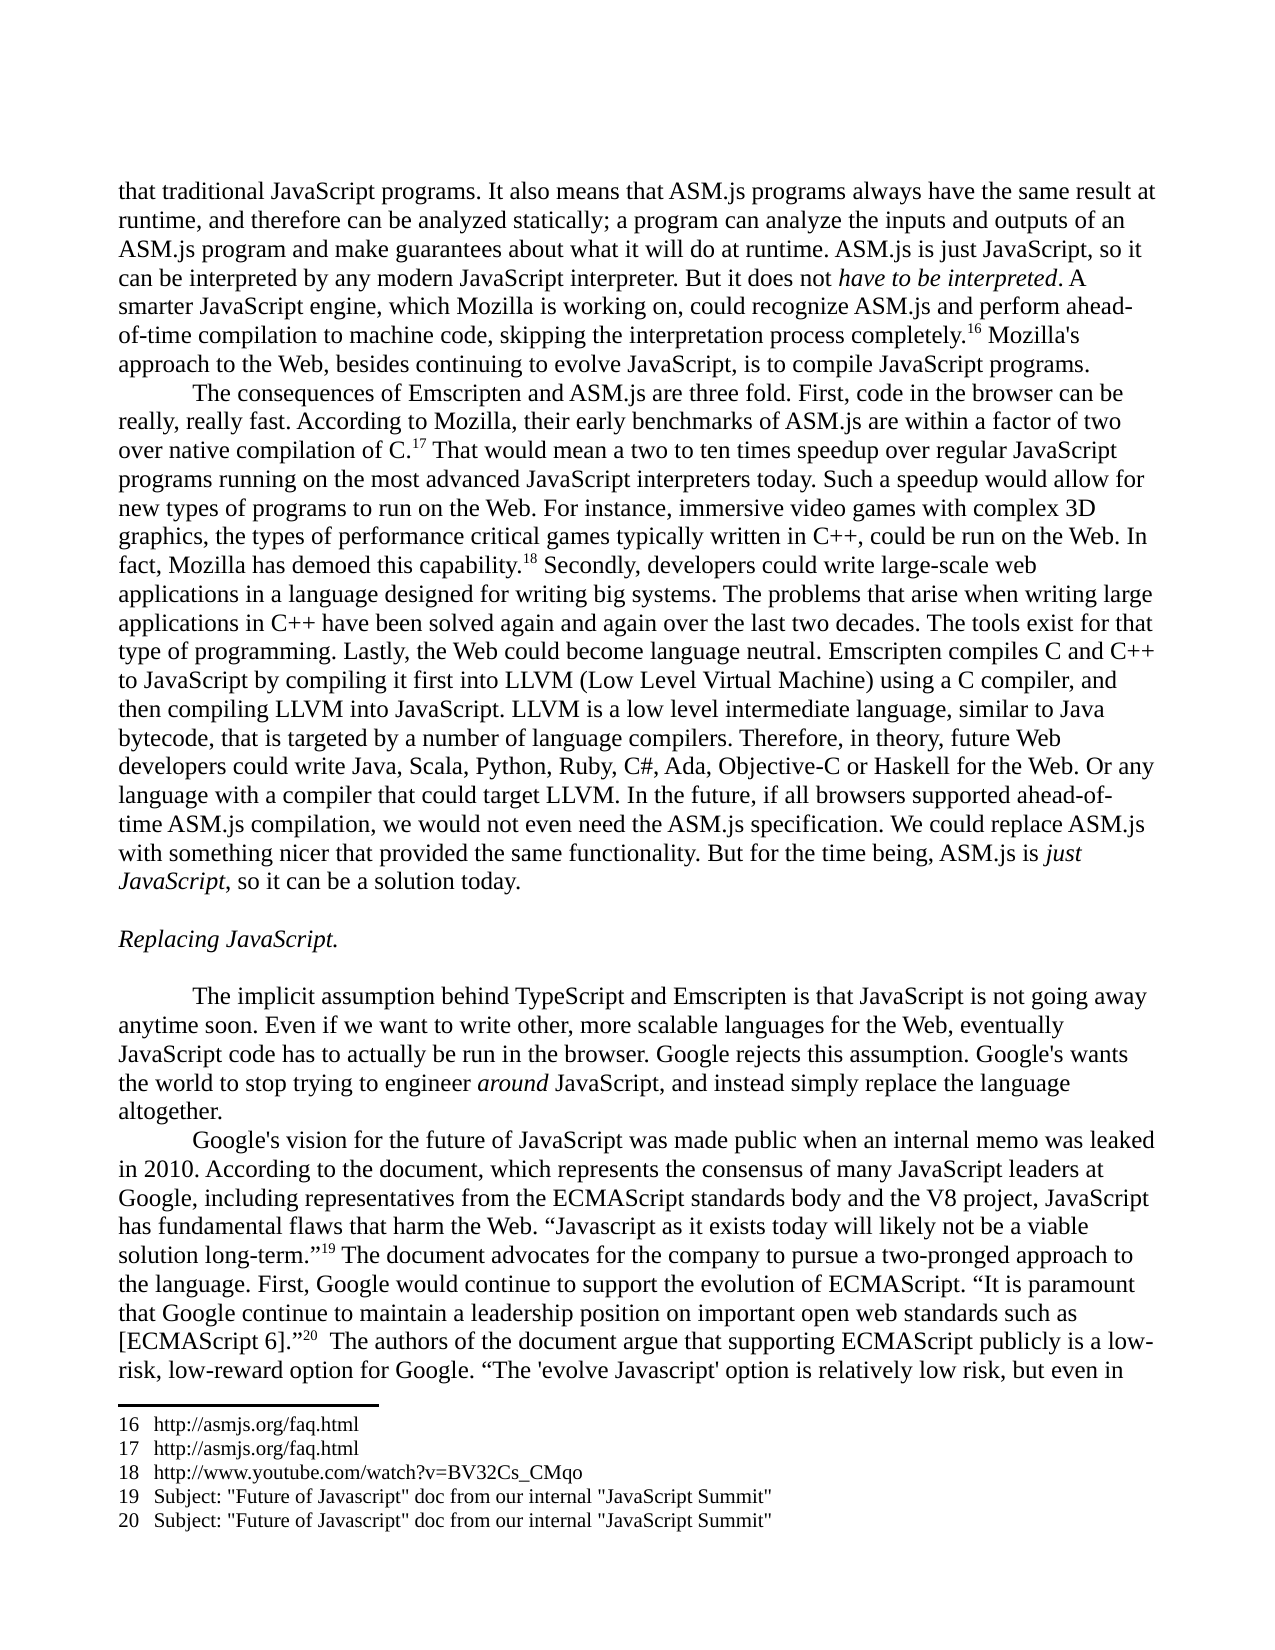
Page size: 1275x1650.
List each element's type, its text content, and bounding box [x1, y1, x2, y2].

text Google's vision for the future of JavaScript was made public when an internal memo was leaked in 2010. According to the document, which represents the consensus of many JavaScript leaders at Google, including representatives from the ECMAScript standards body and the V8 project, JavaScript has fundamental flaws that harm the Web. “Javascript as it exists today will likely not be a viable solution long-term.” The document advocates for the company to pursue a two-pronged approach to the language. First, Google would continue to support the evolution of ECMAScript. “It is paramount that Google continue to maintain a leadership position on important open web standards such as [ECMAScript 6].” The authors of the document argue that supporting ECMAScript publicly is a low-risk, low-reward option for Google. “The 'evolve Javascript' option is relatively low risk, but even in [118, 1125, 1157, 1384]
text that traditional JavaScript programs. It also means that ASM.js programs always have the same result at runtime, and therefore can be analyzed statically; a program can analyze the inputs and outputs of an ASM.js program and make guarantees about what it will do at runtime. ASM.js is just JavaScript, so it can be interpreted by any modern JavaScript interpreter. But it does not have to be interpreted. A smarter JavaScript engine, which Mozilla is working on, could recognize ASM.js and perform ahead-of-time compilation to machine code, skipping the interpretation process completely. Mozilla's approach to the Web, besides continuing to evolve JavaScript, is to compile JavaScript programs. [118, 176, 1157, 378]
text The consequences of Emscripten and ASM.js are three fold. First, code in the browser can be really, really fast. According to Mozilla, their early benchmarks of ASM.js are within a factor of two over native compilation of C. That would mean a two to ten times speedup over regular JavaScript programs running on the most advanced JavaScript interpreters today. Such a speedup would allow for new types of programs to run on the Web. For instance, immersive video games with complex 3D graphics, the types of performance critical games typically written in C++, could be run on the Web. In fact, Mozilla has demoed this capability. Secondly, developers could write large-scale web applications in a language designed for writing big systems. The problems that arise when writing large applications in C++ have been solved again and again over the last two decades. The tools exist for that type of programming. Lastly, the Web could become language neutral. Emscripten compiles C and C++ to JavaScript by compiling it first into LLVM (Low Level Virtual Machine) using a C compiler, and then compiling LLVM into JavaScript. LLVM is a low level intermediate language, similar to Java bytecode, that is targeted by a number of language compilers. Therefore, in theory, future Web developers could write Java, Scala, Python, Ruby, C#, Ada, Objective-C or Haskell for the Web. Or any language with a compiler that could target LLVM. In the future, if all browsers supported ahead-of-time ASM.js compilation, we would not even need the ASM.js specification. We could replace ASM.js with something nicer that provided the same functionality. But for the time being, ASM.js is just JavaScript, so it can be a solution today. [118, 378, 1157, 895]
text http://asmjs.org/faq.html [118, 1436, 1157, 1460]
text The implicit assumption behind TypeScript and Emscripten is that JavaScript is not going away anytime soon. Even if we want to write other, more scalable languages for the Web, eventually JavaScript code has to actually be run in the browser. Google rejects this assumption. Google's wants the world to stop trying to engineer around JavaScript, and instead simply replace the language altogether. [118, 981, 1157, 1125]
text http://www.youtube.com/watch?v=BV32Cs_CMqo [118, 1460, 1157, 1484]
text Subject: "Future of Javascript" doc from our internal "JavaScript Summit" [118, 1508, 1157, 1532]
text http://asmjs.org/faq.html [118, 1412, 1157, 1436]
text Subject: "Future of Javascript" doc from our internal "JavaScript Summit" [118, 1484, 1157, 1508]
text Replacing JavaScript. [118, 924, 1157, 953]
